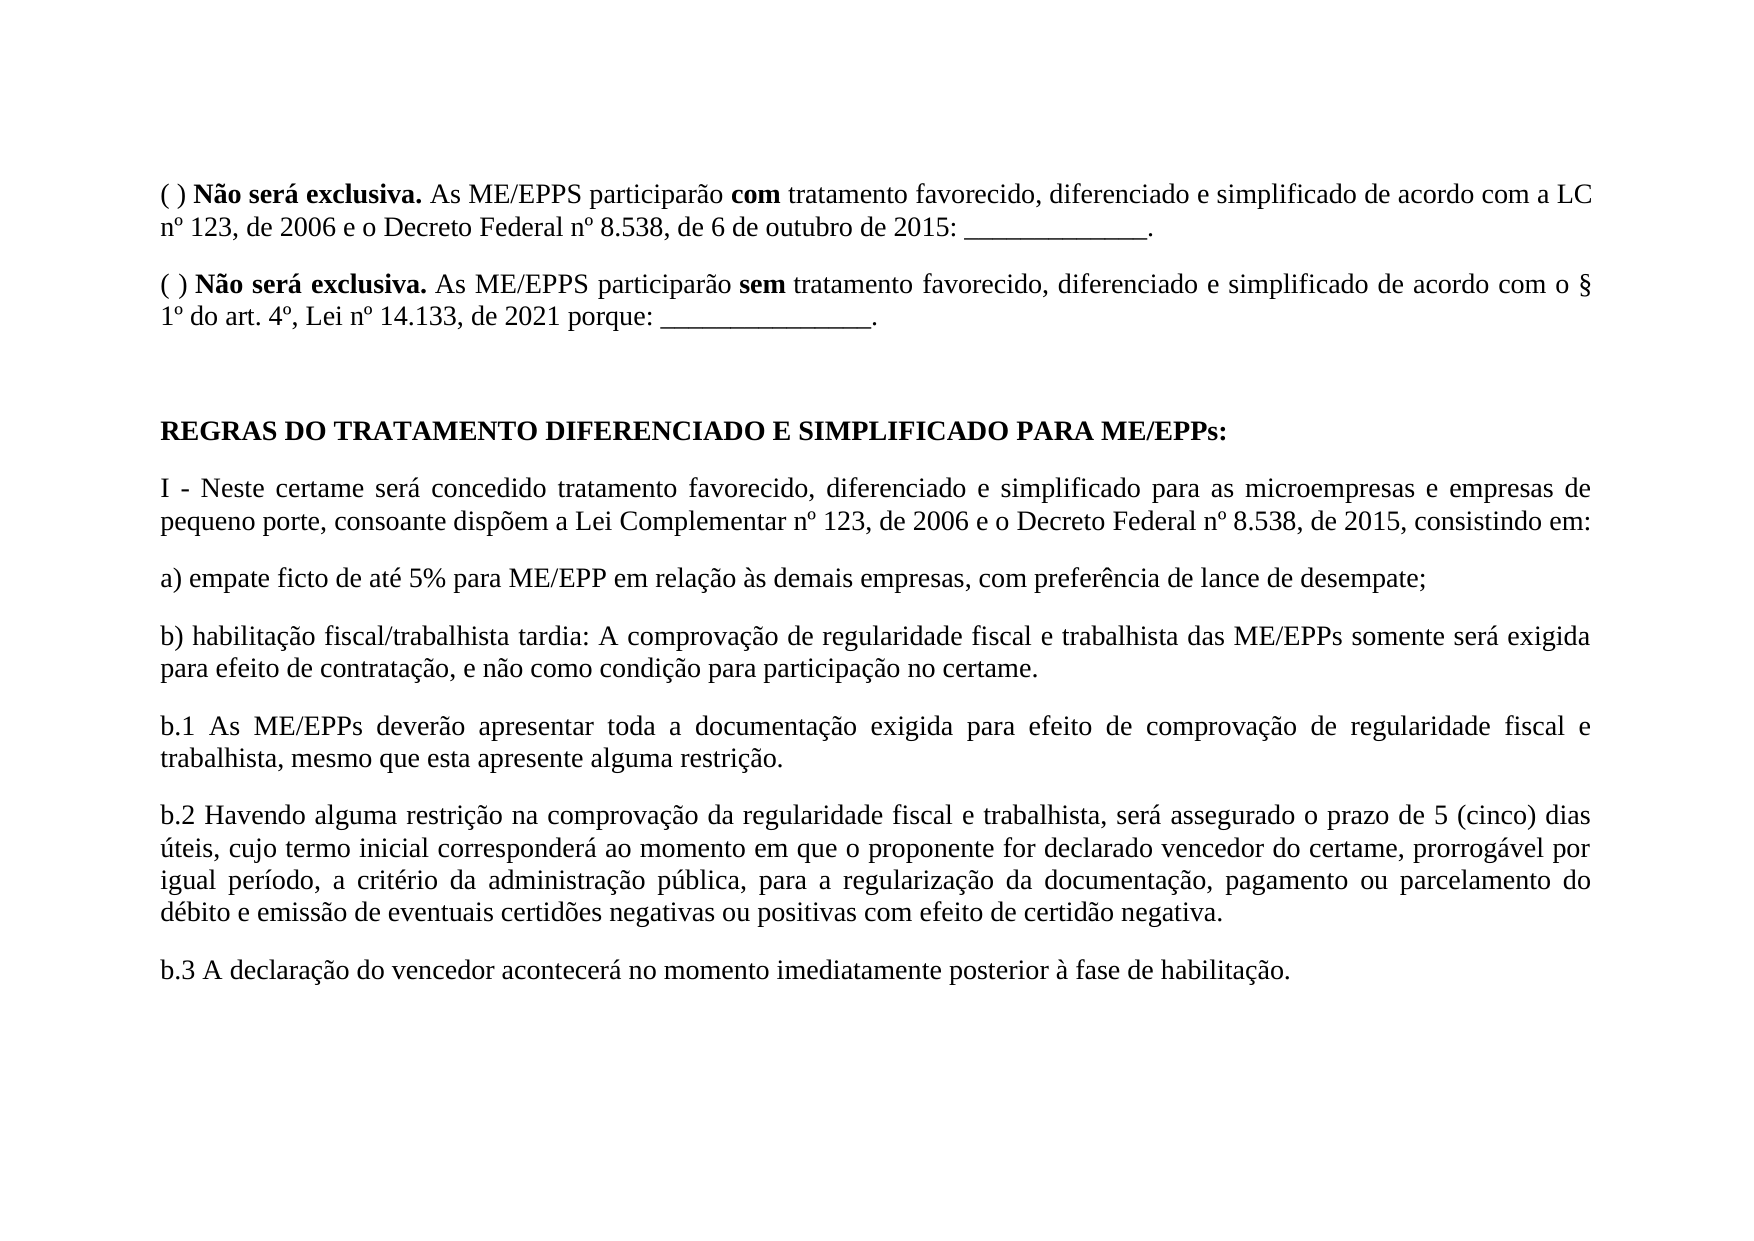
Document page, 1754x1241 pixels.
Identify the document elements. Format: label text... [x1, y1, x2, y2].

text b) habilitação fiscal/trabalhista tardia: A comprovação de regularidade fiscal e trabalhista das ME/EPPs somente será exigida para efeito de contratação, e não como condição para participação no certame. [160, 619, 1594, 683]
text REGRAS DO TRATAMENTO DIFERENCIADO E SIMPLIFICADO PARA ME/EPPs: [160, 414, 1594, 447]
text b.1 As ME/EPPs deverão apresentar toda a documentação exigida para efeito de comprovação de regularidade fiscal e trabalhista, mesmo que esta apresente alguma restrição. [160, 708, 1594, 773]
text a) empate ficto de até 5% para ME/EPP em relação às demais empresas, com preferência de lance de desempate; [160, 561, 1594, 594]
text I - Neste certame será concedido tratamento favorecido, diferenciado e simplificado para as microempresas e empresas de pequeno porte, consoante dispõem a Lei Complementar nº 123, de 2006 e o Decreto Federal nº 8.538, de 2015, consistindo em: [160, 472, 1594, 536]
text b.2 Havendo alguma restrição na comprovação da regularidade fiscal e trabalhista, será assegurado o prazo de 5 (cinco) dias úteis, cujo termo inicial corresponderá ao momento em que o proponente for declarado vencedor do certame, prorrogável por igual período, a critério da administração pública, para a regularização da documentação, pagamento ou parcelamento do débito e emissão de eventuais certidões negativas ou positivas com efeito de certidão negativa. [160, 798, 1594, 928]
text ( ) Não será exclusiva. As ME/EPPS participarão com tratamento favorecido, diferenciado e simplificado de acordo com a LC nº 123, de 2006 e o Decreto Federal nº 8.538, de 6 de outubro de 2015: _____________. [160, 177, 1594, 242]
text b.3 A declaração do vencedor acontecerá no momento imediatamente posterior à fase de habilitação. [160, 953, 1594, 985]
text ( ) Não será exclusiva. As ME/EPPS participarão sem tratamento favorecido, diferenciado e simplificado de acordo com o § 1º do art. 4º, Lei nº 14.133, de 2021 porque: _______________. [160, 267, 1594, 332]
